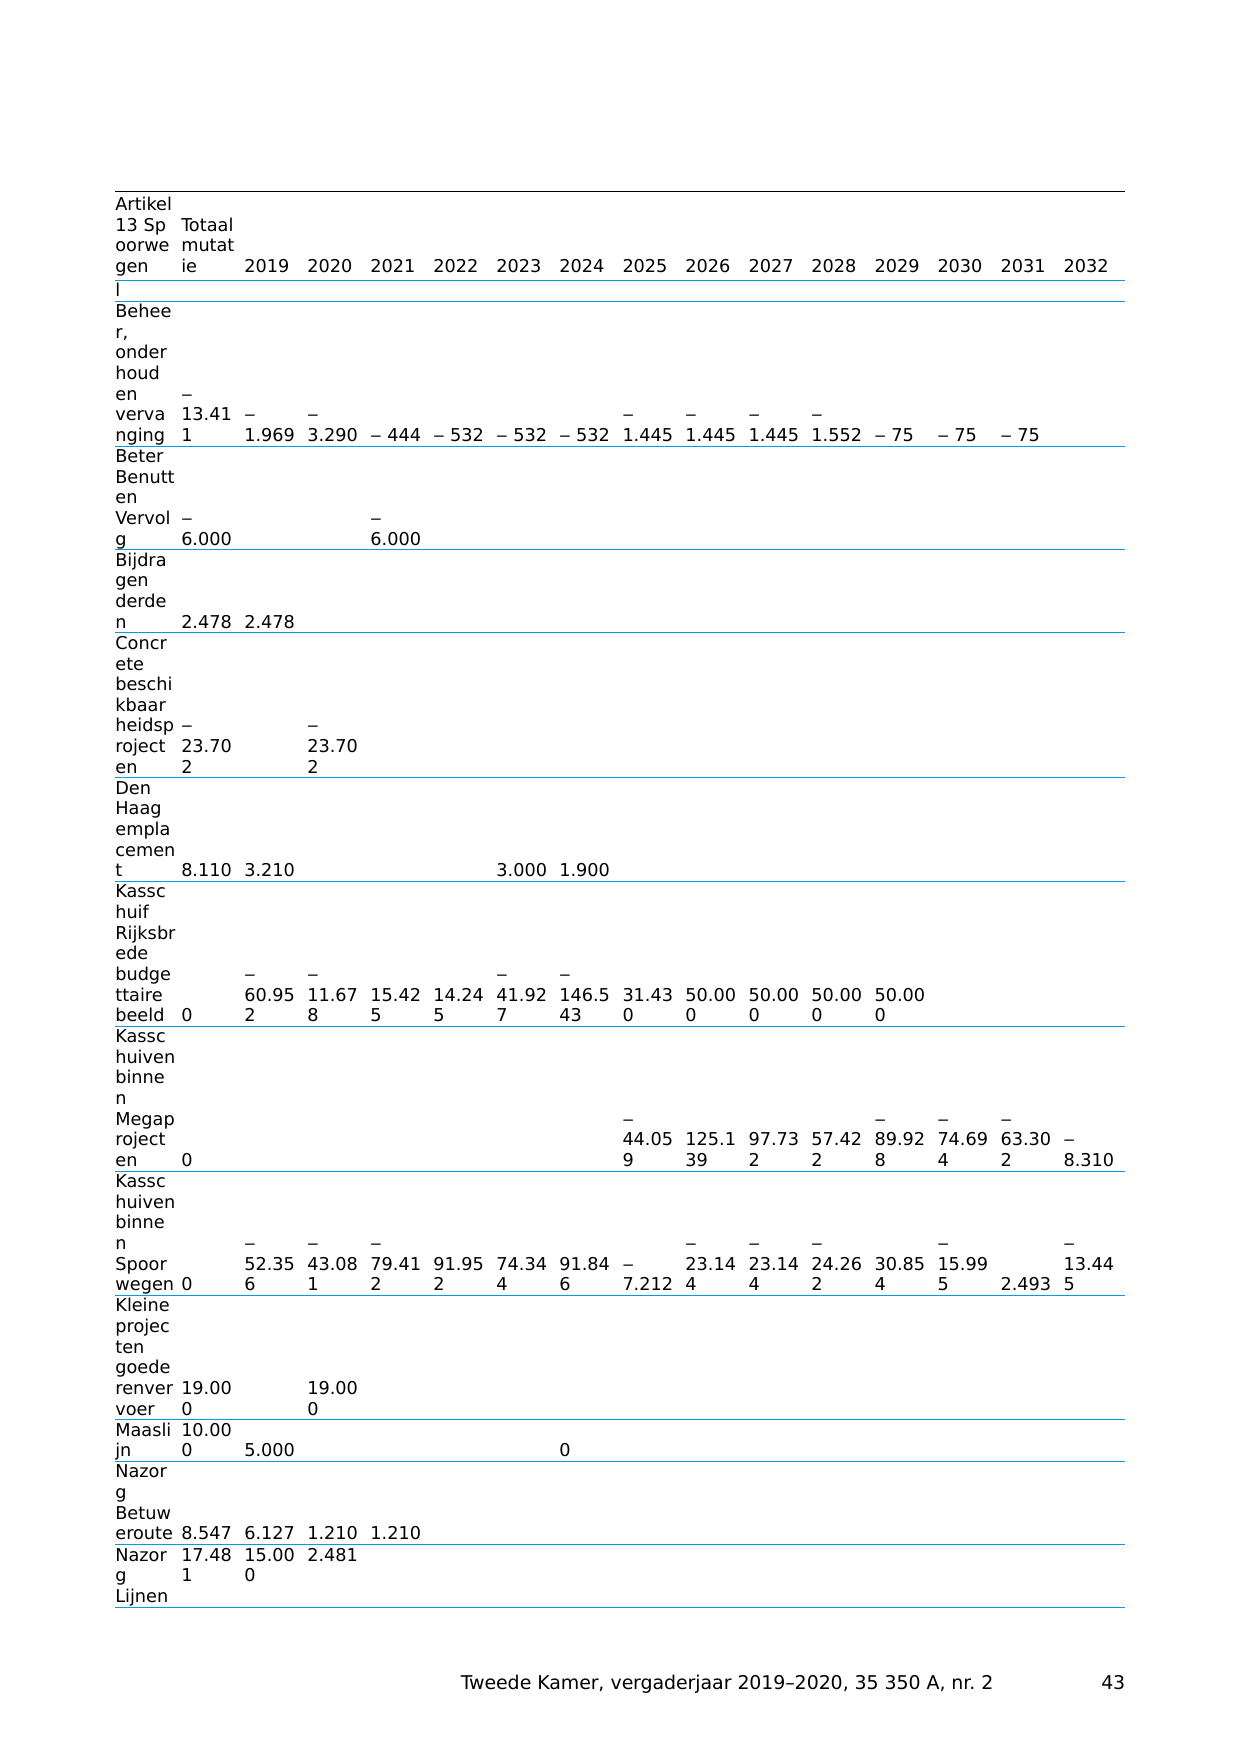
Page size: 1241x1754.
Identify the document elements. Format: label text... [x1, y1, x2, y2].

table_cell [871, 550, 934, 632]
table_cell 8.110 [178, 778, 241, 881]
table_cell [430, 633, 493, 777]
table_cell ‒ 75 [998, 302, 1060, 446]
table_cell [304, 1420, 367, 1461]
table_cell ‒ 1.445 [745, 302, 808, 446]
table_cell [808, 1462, 871, 1544]
table_cell [934, 1420, 997, 1461]
table_cell 3.210 [241, 778, 304, 881]
table_cell [934, 882, 997, 1026]
table_cell [808, 550, 871, 632]
table_cell ‒ 6.000 [178, 447, 241, 549]
table_cell Beheer, onderhoud en vervanging [115, 302, 178, 446]
table_cell ‒ 75 [871, 302, 934, 446]
table_cell 1.900 [556, 778, 619, 881]
table_cell ‒ 3.290 [304, 302, 367, 446]
table_cell [367, 1545, 430, 1606]
table_cell [871, 281, 934, 301]
table_cell [871, 778, 934, 881]
table_cell [493, 1296, 556, 1419]
table_cell 2.478 [178, 550, 241, 632]
table_cell ‒ 60.952 [241, 882, 304, 1026]
table_cell [619, 633, 682, 777]
table_cell [934, 447, 997, 549]
table_header 2020 [304, 192, 367, 279]
table_cell 50.000 [808, 882, 871, 1026]
table_cell [934, 1462, 997, 1544]
table_cell [367, 1027, 430, 1171]
table_cell [430, 778, 493, 881]
table_cell [241, 447, 304, 549]
table_cell ‒ 23.144 [682, 1172, 745, 1295]
table_cell ‒ 8.310 [1060, 1027, 1125, 1171]
table_cell [1060, 1420, 1125, 1461]
table_cell ‒ 13.411 [178, 302, 241, 446]
table_cell [493, 1027, 556, 1171]
table_cell [745, 1296, 808, 1419]
table_cell 5.000 [241, 1420, 304, 1461]
table_cell [682, 281, 745, 301]
table_cell [1060, 550, 1125, 632]
table_cell [430, 1296, 493, 1419]
table_cell [241, 281, 304, 301]
table_cell [871, 1420, 934, 1461]
table_cell [304, 1027, 367, 1171]
table_cell [619, 1545, 682, 1606]
table_cell [871, 447, 934, 549]
table_cell 19.000 [178, 1296, 241, 1419]
table_cell [682, 447, 745, 549]
table_cell [619, 1462, 682, 1544]
table_cell [682, 1420, 745, 1461]
table_cell 8.547 [178, 1462, 241, 1544]
table_header Artikel 13 Spoorwegen [115, 192, 178, 279]
table_cell [682, 1545, 745, 1606]
table_cell 2.481 [304, 1545, 367, 1606]
table_cell ‒ 23.702 [178, 633, 241, 777]
table_cell [998, 882, 1060, 1026]
table_cell ‒ 44.059 [619, 1027, 682, 1171]
table_cell [808, 447, 871, 549]
table_cell ‒ 41.927 [493, 882, 556, 1026]
table_cell [367, 778, 430, 881]
table_header Totaal mutatie [178, 192, 241, 279]
table_cell 91.952 [430, 1172, 493, 1295]
table_cell ‒ 15.995 [934, 1172, 997, 1295]
table_cell ‒ 146.543 [556, 882, 619, 1026]
table_cell [304, 778, 367, 881]
table_cell [1060, 778, 1125, 881]
table_header 2019 [241, 192, 304, 279]
table_cell Maaslijn [115, 1420, 178, 1461]
table_cell [178, 281, 241, 301]
table_cell 91.846 [556, 1172, 619, 1295]
table_cell 3.000 [493, 778, 556, 881]
table_cell 1.210 [304, 1462, 367, 1544]
table_cell ‒ 63.302 [998, 1027, 1060, 1171]
table_cell [619, 778, 682, 881]
table_cell [1060, 633, 1125, 777]
table_cell [808, 1296, 871, 1419]
table_cell [998, 633, 1060, 777]
table_cell [556, 550, 619, 632]
table_cell ‒ 532 [556, 302, 619, 446]
table_cell [745, 1545, 808, 1606]
table_cell 10.000 [178, 1420, 241, 1461]
table_cell ‒ 7.212 [619, 1172, 682, 1295]
table_cell Beter Benutten Vervolg [115, 447, 178, 549]
table_cell 50.000 [745, 882, 808, 1026]
table_cell ‒ 1.969 [241, 302, 304, 446]
table_cell [304, 281, 367, 301]
table_cell ‒ 532 [430, 302, 493, 446]
table_cell [493, 1462, 556, 1544]
table_header 2025 [619, 192, 682, 279]
table_cell [998, 1545, 1060, 1606]
table_cell ‒ 75 [934, 302, 997, 446]
table_header 2024 [556, 192, 619, 279]
table_cell [871, 1462, 934, 1544]
table_cell [1060, 281, 1125, 301]
table_cell [556, 1027, 619, 1171]
table_cell 6.127 [241, 1462, 304, 1544]
table_cell Den Haag emplacement [115, 778, 178, 881]
table_cell [1060, 1296, 1125, 1419]
table_cell 15.000 [241, 1545, 304, 1606]
table_cell [430, 281, 493, 301]
table_cell [367, 550, 430, 632]
table_cell [1060, 1462, 1125, 1544]
table_cell 31.430 [619, 882, 682, 1026]
table_cell [682, 633, 745, 777]
table_header 2032 [1060, 192, 1125, 279]
table_cell [430, 1545, 493, 1606]
table_cell [367, 1296, 430, 1419]
table_header 2026 [682, 192, 745, 279]
table_cell [934, 778, 997, 881]
table_cell [1060, 302, 1125, 446]
table_header 2022 [430, 192, 493, 279]
table_cell [430, 1462, 493, 1544]
table_cell [998, 1420, 1060, 1461]
table_header 2023 [493, 192, 556, 279]
table_header 2029 [871, 192, 934, 279]
table_cell 97.732 [745, 1027, 808, 1171]
table_cell ‒ 89.928 [871, 1027, 934, 1171]
table_cell ‒ 23.144 [745, 1172, 808, 1295]
table_cell [430, 1027, 493, 1171]
table_cell ‒ 52.356 [241, 1172, 304, 1295]
table_cell Kasschuiven binnen Spoorwegen [115, 1172, 178, 1295]
table_cell [619, 550, 682, 632]
table_cell [1060, 1545, 1125, 1606]
table_header 2021 [367, 192, 430, 279]
table_cell [745, 1420, 808, 1461]
table_cell [871, 1545, 934, 1606]
table_cell [493, 1545, 556, 1606]
table_cell [556, 633, 619, 777]
table_cell Kleine projecten goederenvervoer [115, 1296, 178, 1419]
table_cell ‒ 13.445 [1060, 1172, 1125, 1295]
table_cell [745, 1462, 808, 1544]
table_cell [998, 1296, 1060, 1419]
table_cell Bijdragen derden [115, 550, 178, 632]
table_cell 19.000 [304, 1296, 367, 1419]
table_cell 57.422 [808, 1027, 871, 1171]
table_cell Nazorg Lijnen [115, 1545, 178, 1606]
table_header 2030 [934, 192, 997, 279]
table_cell [493, 447, 556, 549]
table_cell Kasschuiven binnen Megaprojecten [115, 1027, 178, 1171]
table_cell [493, 633, 556, 777]
table_cell [998, 550, 1060, 632]
table_cell ‒ 79.412 [367, 1172, 430, 1295]
table_cell [934, 633, 997, 777]
table_cell 17.481 [178, 1545, 241, 1606]
table_cell [745, 550, 808, 632]
table_cell [682, 550, 745, 632]
table_cell [808, 281, 871, 301]
table_cell [619, 1420, 682, 1461]
table_cell [934, 1296, 997, 1419]
table_cell [367, 633, 430, 777]
table_cell ‒ 74.694 [934, 1027, 997, 1171]
table_cell [808, 633, 871, 777]
table_cell ‒ 23.702 [304, 633, 367, 777]
table_cell [934, 1545, 997, 1606]
table_cell 0 [178, 1172, 241, 1295]
table_cell [682, 1462, 745, 1544]
table_cell [241, 633, 304, 777]
table_header 2031 [998, 192, 1060, 279]
table_cell ‒ 532 [493, 302, 556, 446]
table_cell 50.000 [682, 882, 745, 1026]
table_cell ‒ 11.678 [304, 882, 367, 1026]
table_cell [871, 633, 934, 777]
table_cell [619, 281, 682, 301]
table_cell [493, 1420, 556, 1461]
table_cell ‒ 444 [367, 302, 430, 446]
table_cell ‒ 43.081 [304, 1172, 367, 1295]
table_cell 30.854 [871, 1172, 934, 1295]
table_cell [556, 281, 619, 301]
table_cell [745, 778, 808, 881]
table_cell l [115, 281, 178, 301]
table_cell [871, 1296, 934, 1419]
table_cell ‒ 24.262 [808, 1172, 871, 1295]
table_cell Concrete beschikbaarheidsprojecten [115, 633, 178, 777]
table_cell [430, 1420, 493, 1461]
table_cell [304, 550, 367, 632]
table_cell [241, 1296, 304, 1419]
table_cell ‒ 1.552 [808, 302, 871, 446]
table_cell [808, 1545, 871, 1606]
table_cell 1.210 [367, 1462, 430, 1544]
table_header 2027 [745, 192, 808, 279]
table_cell 14.245 [430, 882, 493, 1026]
table_cell Nazorg Betuweroute [115, 1462, 178, 1544]
table_cell [304, 447, 367, 549]
table_cell [1060, 447, 1125, 549]
table_cell [367, 281, 430, 301]
table_cell [367, 1420, 430, 1461]
table_cell [1060, 882, 1125, 1026]
table_cell [619, 1296, 682, 1419]
table_cell 50.000 [871, 882, 934, 1026]
table_cell [745, 633, 808, 777]
table_header 2028 [808, 192, 871, 279]
table_cell [682, 778, 745, 881]
table_cell ‒ 1.445 [682, 302, 745, 446]
table_cell 125.139 [682, 1027, 745, 1171]
table_cell [682, 1296, 745, 1419]
table_cell [619, 447, 682, 549]
table_cell [430, 550, 493, 632]
table_cell [556, 1296, 619, 1419]
table_cell Kasschuif Rijksbrede budgettaire beeld [115, 882, 178, 1026]
table_cell [556, 1462, 619, 1544]
table_cell ‒ 6.000 [367, 447, 430, 549]
table_cell 15.425 [367, 882, 430, 1026]
table_cell 0 [556, 1420, 619, 1461]
table_cell [493, 550, 556, 632]
table_cell [556, 447, 619, 549]
table_cell [430, 447, 493, 549]
table_cell [808, 778, 871, 881]
table_cell [934, 281, 997, 301]
table_cell [745, 447, 808, 549]
table_cell 2.478 [241, 550, 304, 632]
table_cell [493, 281, 556, 301]
table_cell [808, 1420, 871, 1461]
table_cell [934, 550, 997, 632]
table_cell [556, 1545, 619, 1606]
table_cell 0 [178, 882, 241, 1026]
table_cell [998, 1462, 1060, 1544]
table_cell [998, 281, 1060, 301]
table_cell 2.493 [998, 1172, 1060, 1295]
table_cell [241, 1027, 304, 1171]
table_cell 74.344 [493, 1172, 556, 1295]
table_cell 0 [178, 1027, 241, 1171]
table_cell ‒ 1.445 [619, 302, 682, 446]
table_cell [745, 281, 808, 301]
table_cell [998, 447, 1060, 549]
table_cell [998, 778, 1060, 881]
